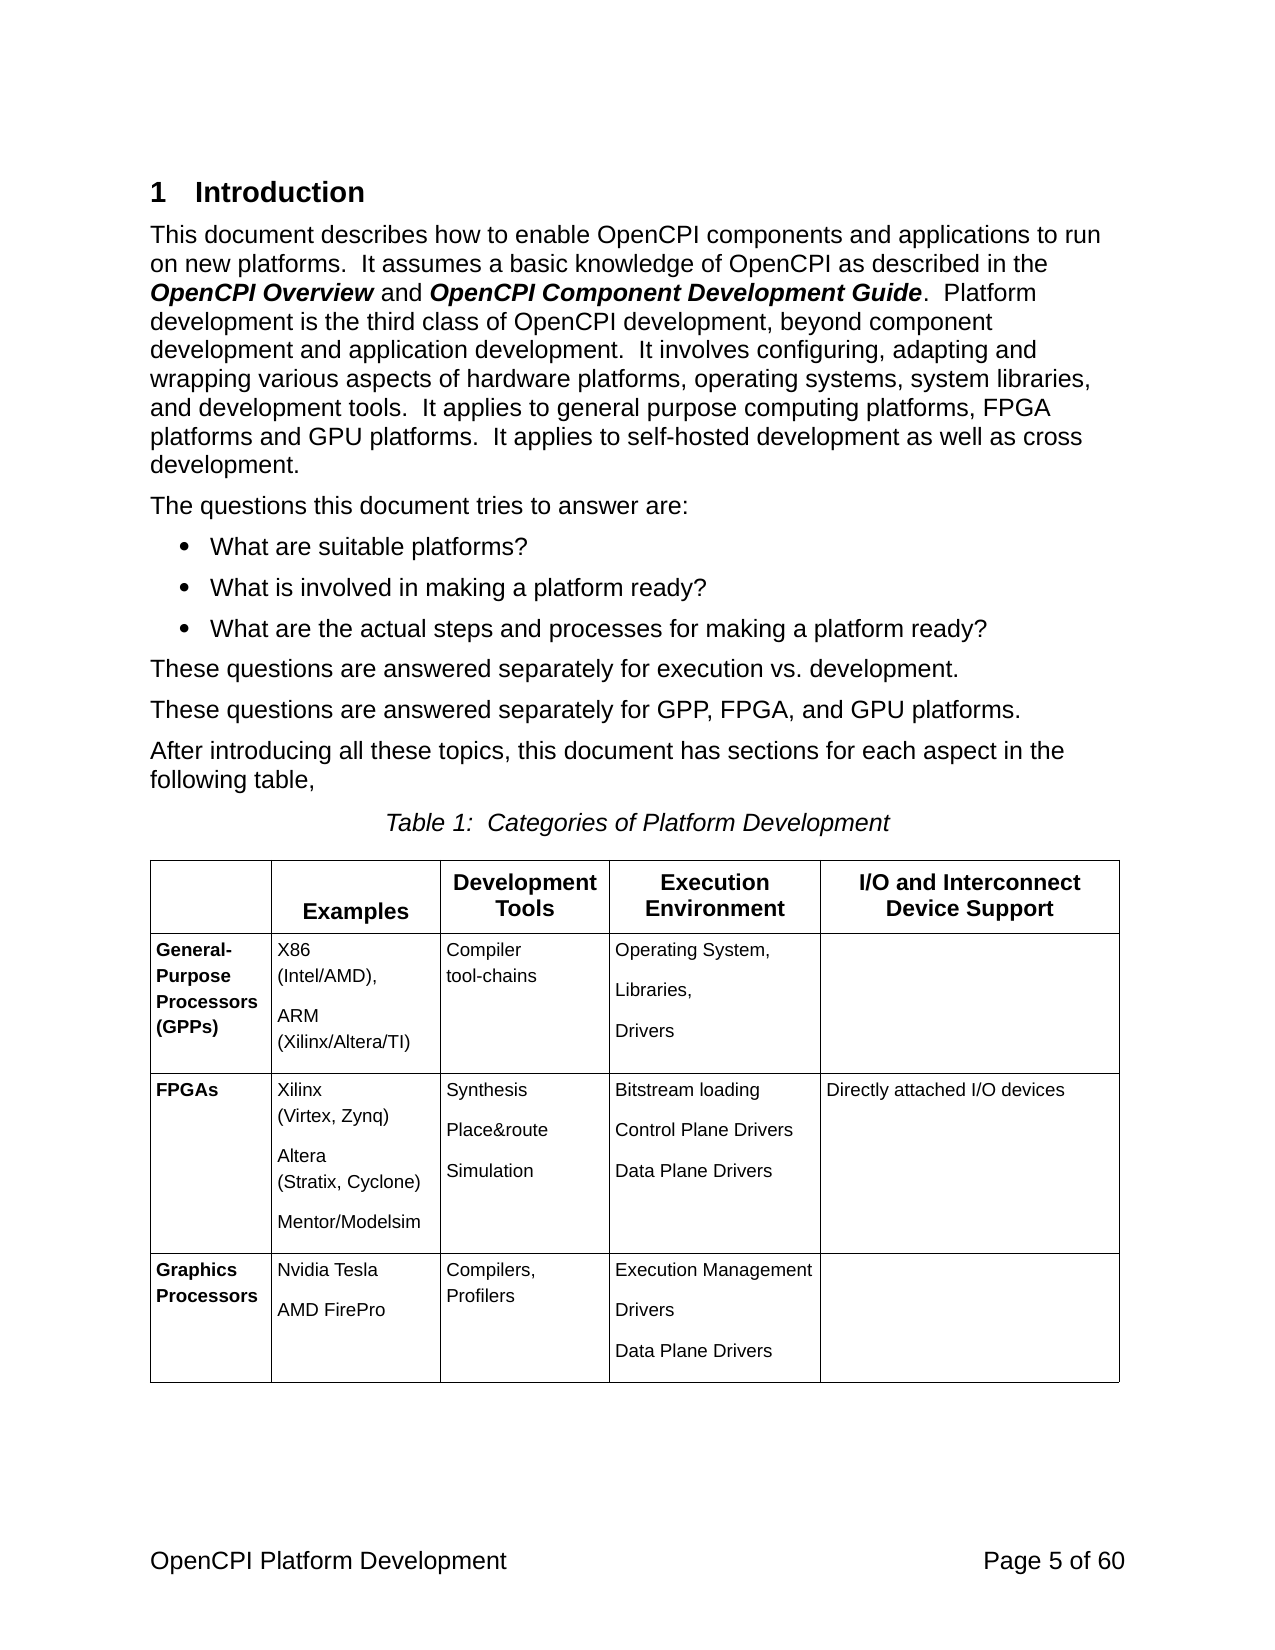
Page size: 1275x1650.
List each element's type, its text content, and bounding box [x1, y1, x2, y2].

subtitle Introduction [150, 175, 1125, 208]
table_cell FPGAs [151, 1074, 271, 1253]
table_cell General-Purpose Processors (GPPs) [151, 934, 271, 1073]
text This document describes how to enable OpenCPI components and applications to run on new platforms. It assumes a basic knowledge of OpenCPI as described in the OpenCPI Overview and OpenCPI Component Development Guide. Platform development is the third class of OpenCPI development, beyond component development and application development. It involves configuring, adapting and wrapping various aspects of hardware platforms, operating systems, system libraries, and development tools. It applies to general purpose computing platforms, FPGA platforms and GPU platforms. It applies to self-hosted development as well as cross development. [150, 221, 1125, 479]
text These questions are answered separately for execution vs. development. [150, 654, 1125, 683]
table_cell [821, 934, 1119, 1073]
table_cell Directly attached I/O devices [821, 1074, 1119, 1253]
table_cell Compilers, Profilers [441, 1254, 609, 1382]
table_header [151, 861, 271, 933]
text Table 1: Categories of Platform Development [150, 808, 1125, 837]
table_header Examples [272, 861, 440, 933]
table_header I/O and Interconnect Device Support [821, 861, 1119, 933]
table_cell Bitstream loading Control Plane Drivers Data Plane Drivers [610, 1074, 820, 1253]
table_header Execution Environment [610, 861, 820, 933]
text These questions are answered separately for GPP, FPGA, and GPU platforms. [150, 695, 1125, 724]
table_cell Synthesis Place&route Simulation [441, 1074, 609, 1253]
table_cell [821, 1254, 1119, 1382]
table_header Development Tools [441, 861, 609, 933]
table_cell Execution Management Drivers Data Plane Drivers [610, 1254, 820, 1382]
text After introducing all these topics, this document has sections for each aspect in the following table, [150, 736, 1125, 793]
list What are the actual steps and processes for making a platform ready? [180, 614, 1125, 642]
list What are suitable platforms? [180, 532, 1125, 561]
table_cell X86 (Intel/AMD), ARM (Xilinx/Altera/TI) [272, 934, 440, 1073]
list What is involved in making a platform ready? [180, 573, 1125, 602]
table_cell Graphics Processors [151, 1254, 271, 1382]
table_cell Xilinx (Virtex, Zynq) Altera (Stratix, Cyclone) Mentor/Modelsim [272, 1074, 440, 1253]
table_cell Operating System, Libraries, Drivers [610, 934, 820, 1073]
text The questions this document tries to answer are: [150, 491, 1125, 520]
table_cell Compiler tool-chains [441, 934, 609, 1073]
table_cell Nvidia Tesla AMD FirePro [272, 1254, 440, 1382]
